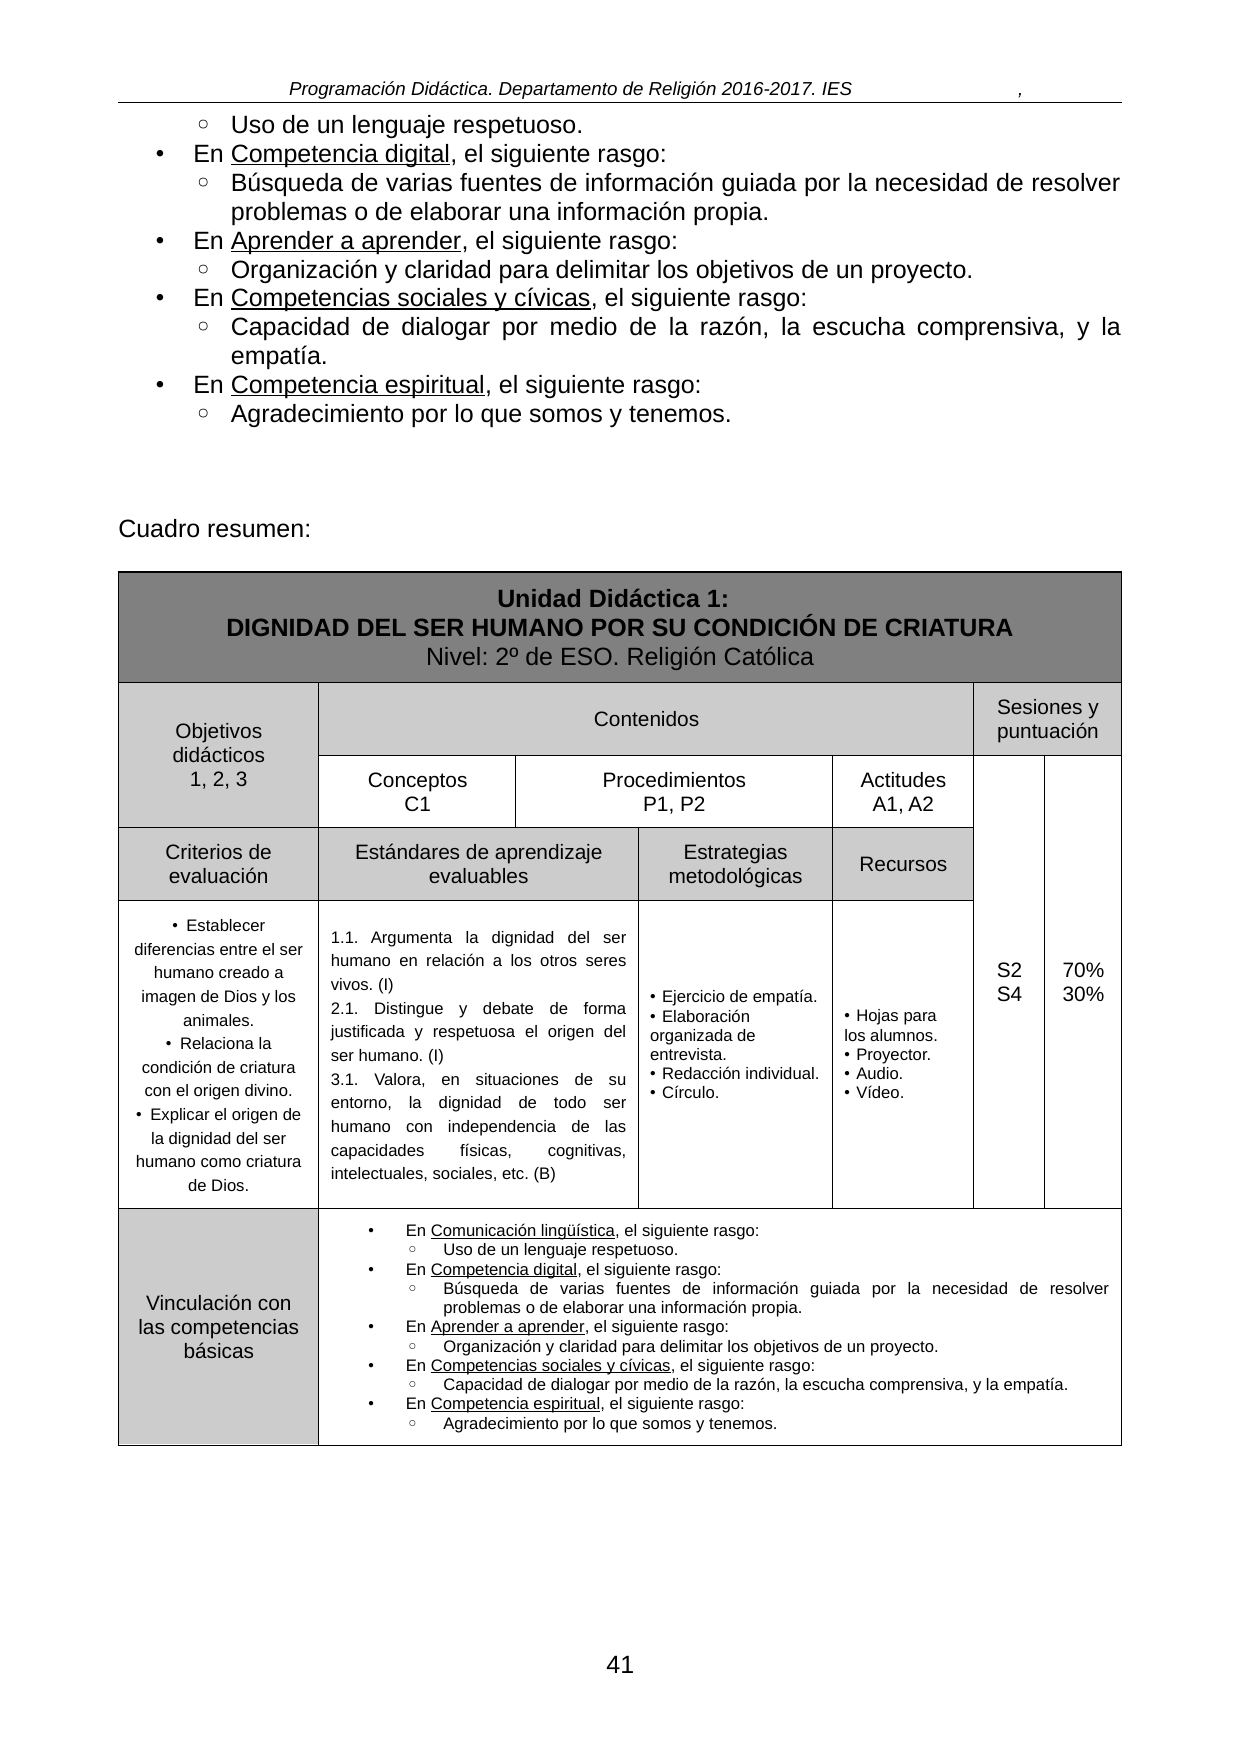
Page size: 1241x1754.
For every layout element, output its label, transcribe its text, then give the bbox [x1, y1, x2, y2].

table_cell Actitudes A1, A2 [833, 756, 973, 827]
list Uso de un lenguaje respetuoso. [193, 110, 1122, 139]
text Cuadro resumen: [118, 514, 1122, 543]
list En Competencia espiritual, el siguiente rasgo: [156, 370, 1122, 399]
list Búsqueda de varias fuentes de información guiada por la necesidad de resolver problemas o de elaborar una información propia. [193, 168, 1122, 226]
table_header Unidad Didáctica 1: DIGNIDAD DEL SER HUMANO POR SU CONDICIÓN DE CRIATURA Nivel: 2º de ESO. Religión Católica [119, 573, 1121, 682]
table_cell Hojas para los alumnos. Proyector. Audio. Vídeo. [833, 901, 973, 1208]
table_cell Contenidos [319, 683, 973, 755]
table_cell En Comunicación lingüística, el siguiente rasgo: Uso de un lenguaje respetuoso. En Competencia digital, el siguiente rasgo: Búsqueda de varias fuentes de información guiada por la necesidad de resolver problemas o de elaborar una información propia. En Aprender a aprender, el siguiente rasgo: Organización y claridad para delimitar los objetivos de un proyecto. En Competencias sociales y cívicas, el siguiente rasgo: Capacidad de dialogar por medio de la razón, la escucha comprensiva, y la empatía. En Competencia espiritual, el siguiente rasgo: Agradecimiento por lo que somos y tenemos. [319, 1209, 1121, 1444]
table_cell Recursos [833, 828, 973, 900]
list Organización y claridad para delimitar los objetivos de un proyecto. [193, 254, 1122, 283]
table_cell Ejercicio de empatía. Elaboración organizada de entrevista. Redacción individual. Círculo. [639, 901, 832, 1208]
list Capacidad de dialogar por medio de la razón, la escucha comprensiva, y la empatía. [193, 312, 1122, 370]
table_cell Conceptos C1 [319, 756, 515, 827]
table_cell 70% 30% [1045, 756, 1121, 1208]
table_cell Vinculación con las competencias básicas [119, 1209, 318, 1444]
list En Competencia digital, el siguiente rasgo: [156, 139, 1122, 168]
table_cell Estándares de aprendizaje evaluables [319, 828, 638, 900]
table_cell Sesiones y puntuación [974, 683, 1121, 755]
list Agradecimiento por lo que somos y tenemos. [193, 399, 1122, 428]
list En Competencias sociales y cívicas, el siguiente rasgo: [156, 283, 1122, 312]
table_cell S2 S4 [974, 756, 1044, 1208]
table_cell Criterios de evaluación [119, 828, 318, 900]
table_cell Objetivos didácticos 1, 2, 3 [119, 683, 318, 827]
table_cell Estrategias metodológicas [639, 828, 832, 900]
list En Aprender a aprender, el siguiente rasgo: [156, 226, 1122, 254]
table_cell Establecer diferencias entre el ser humano creado a imagen de Dios y los animales. Relaciona la condición de criatura con el origen divino. Explicar el origen de la dignidad del ser humano como criatura de Dios. [119, 901, 318, 1208]
table_cell Procedimientos P1, P2 [516, 756, 832, 827]
table_cell 1.1. Argumenta la dignidad del ser humano en relación a los otros seres vivos. (I) 2.1. Distingue y debate de forma justificada y respetuosa el origen del ser humano. (I) 3.1. Valora, en situaciones de su entorno, la dignidad de todo ser humano con independencia de las capacidades físicas, cognitivas, intelectuales, sociales, etc. (B) [319, 901, 638, 1208]
